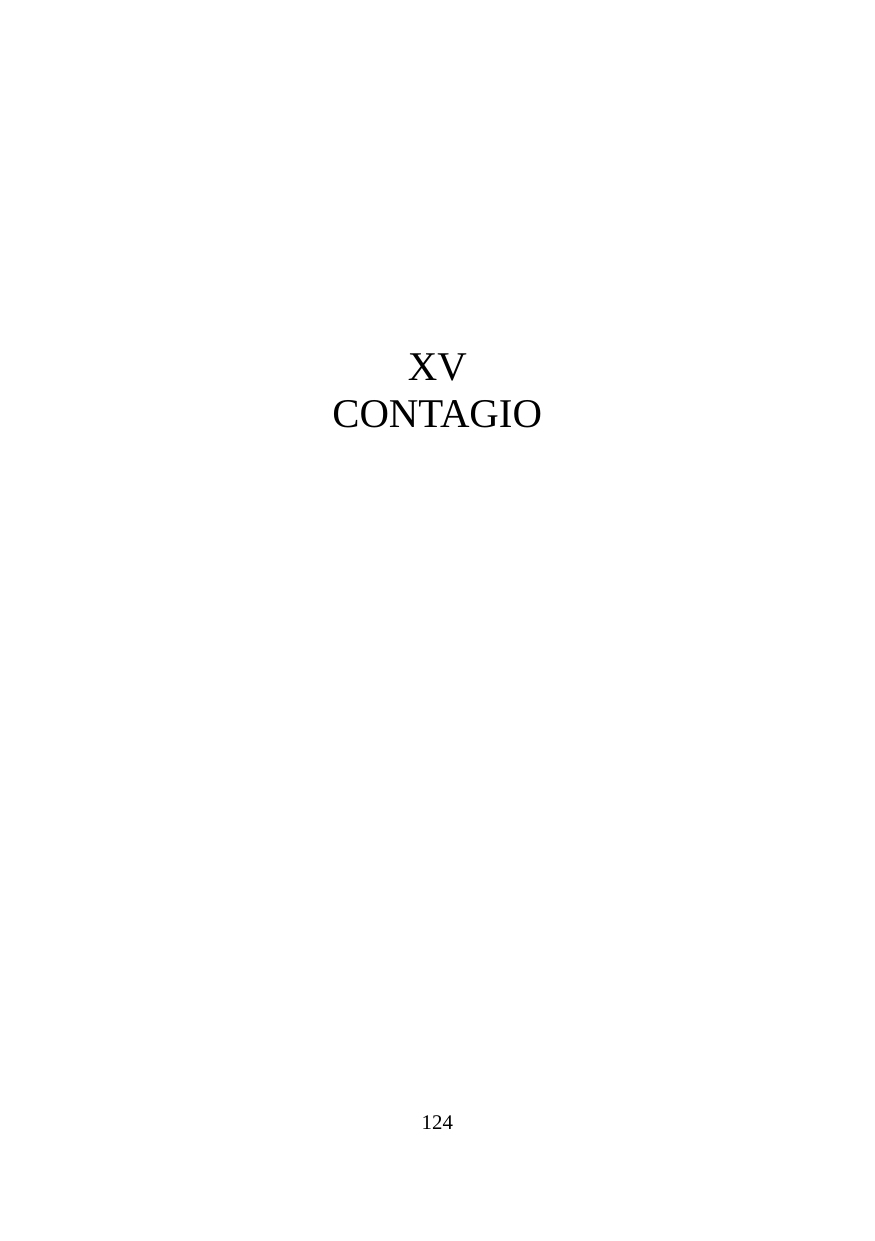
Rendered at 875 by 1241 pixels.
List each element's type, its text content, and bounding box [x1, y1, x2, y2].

subtitle XV CONTAGIO [106, 342, 768, 436]
